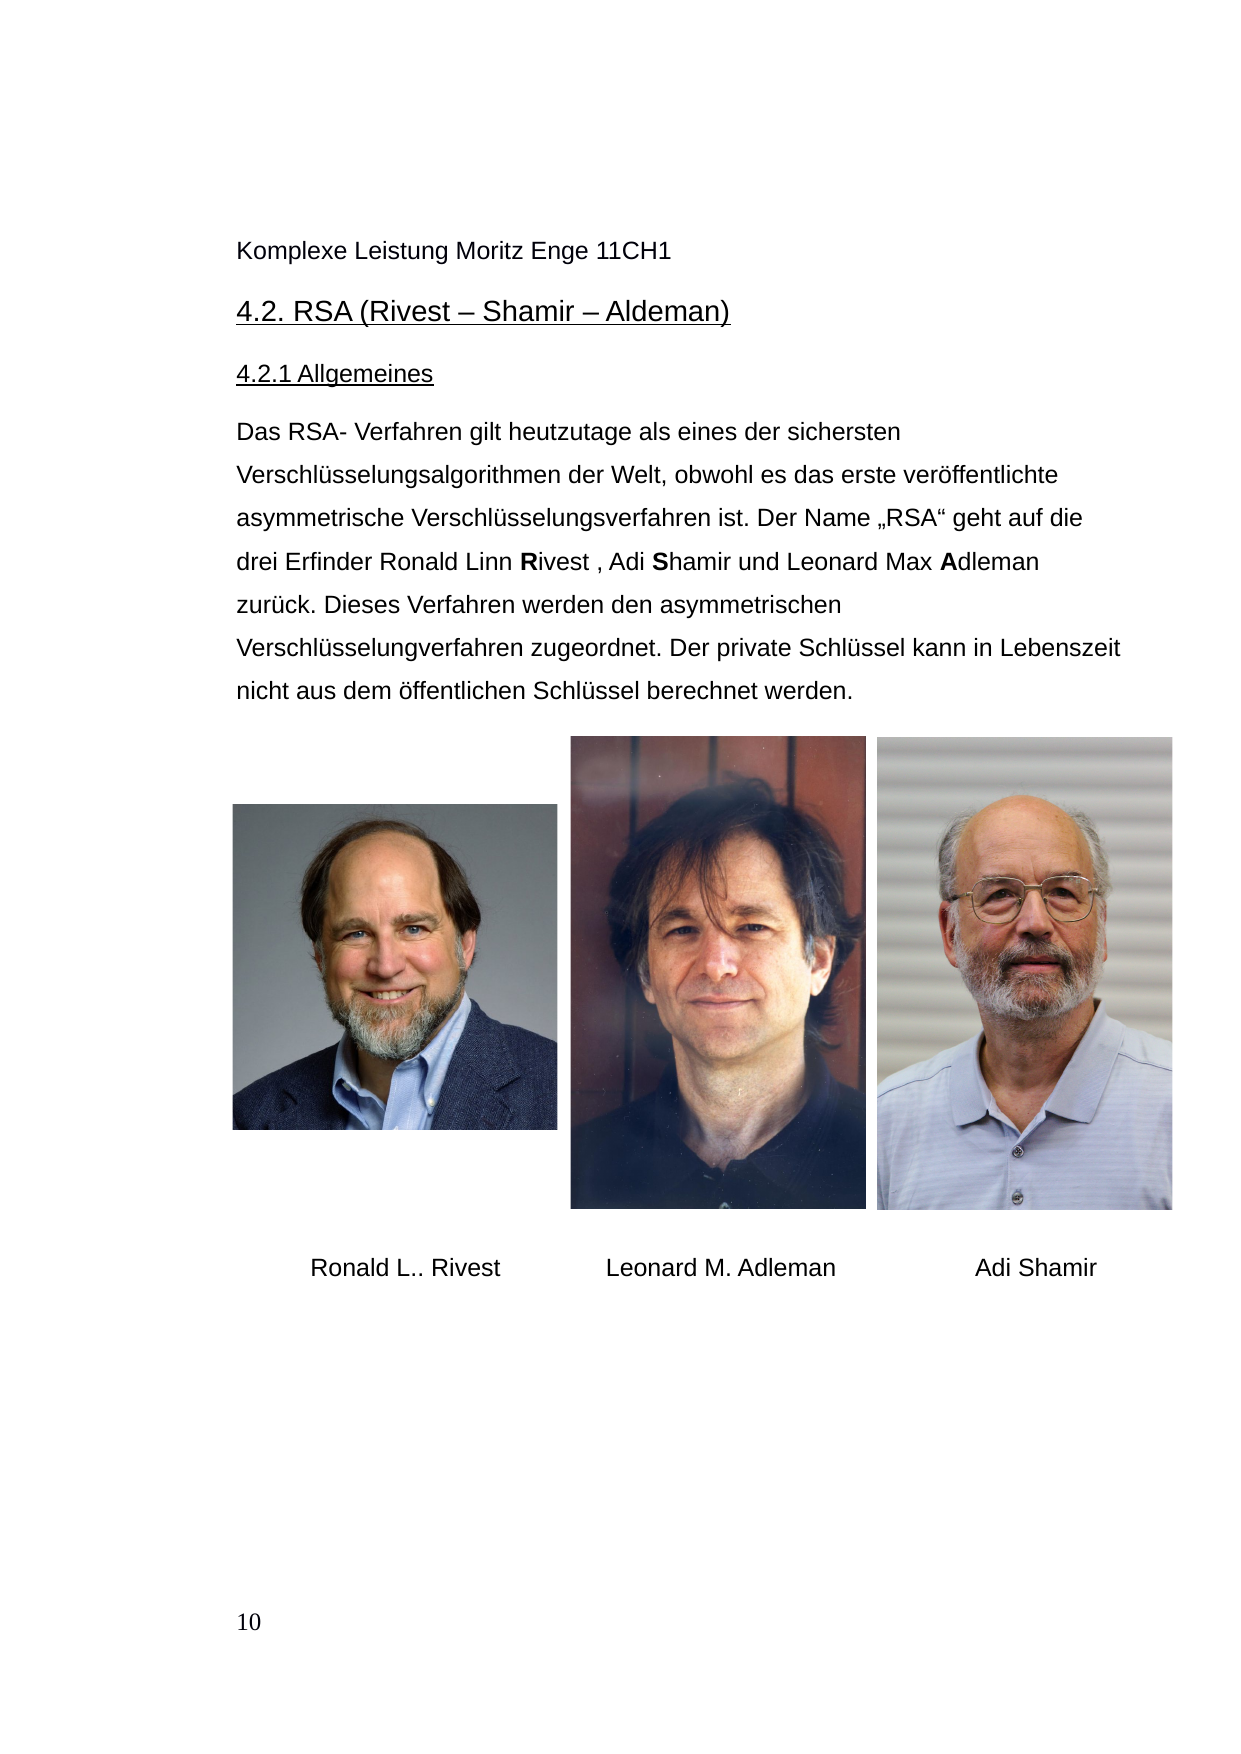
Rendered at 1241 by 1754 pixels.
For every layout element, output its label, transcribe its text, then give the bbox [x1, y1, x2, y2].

text Ronald L.. Rivest Leonard M. Adleman Adi Shamir [236, 1253, 1122, 1282]
text Das RSA- Verfahren gilt heutzutage als eines der sichersten Verschlüsselungsalgorithmen der Welt, obwohl es das erste veröffentlichte asymmetrische Verschlüsselungsverfahren ist. Der Name „RSA“ geht auf die drei Erfinder Ronald Linn Rivest , Adi Shamir und Leonard Max Adleman zurück. Dieses Verfahren werden den asymmetrischen Verschlüsselungverfahren zugeordnet. Der private Schlüssel kann in Lebenszeit nicht aus dem öffentlichen Schlüssel berechnet werden. [236, 417, 1122, 704]
text 4.2.1 Allgemeines [236, 359, 1122, 388]
text 4.2. RSA (Rivest – Shamir – Aldeman) [236, 294, 1122, 328]
picture [570, 736, 866, 1209]
picture [877, 737, 1173, 1210]
picture [232, 804, 558, 1130]
